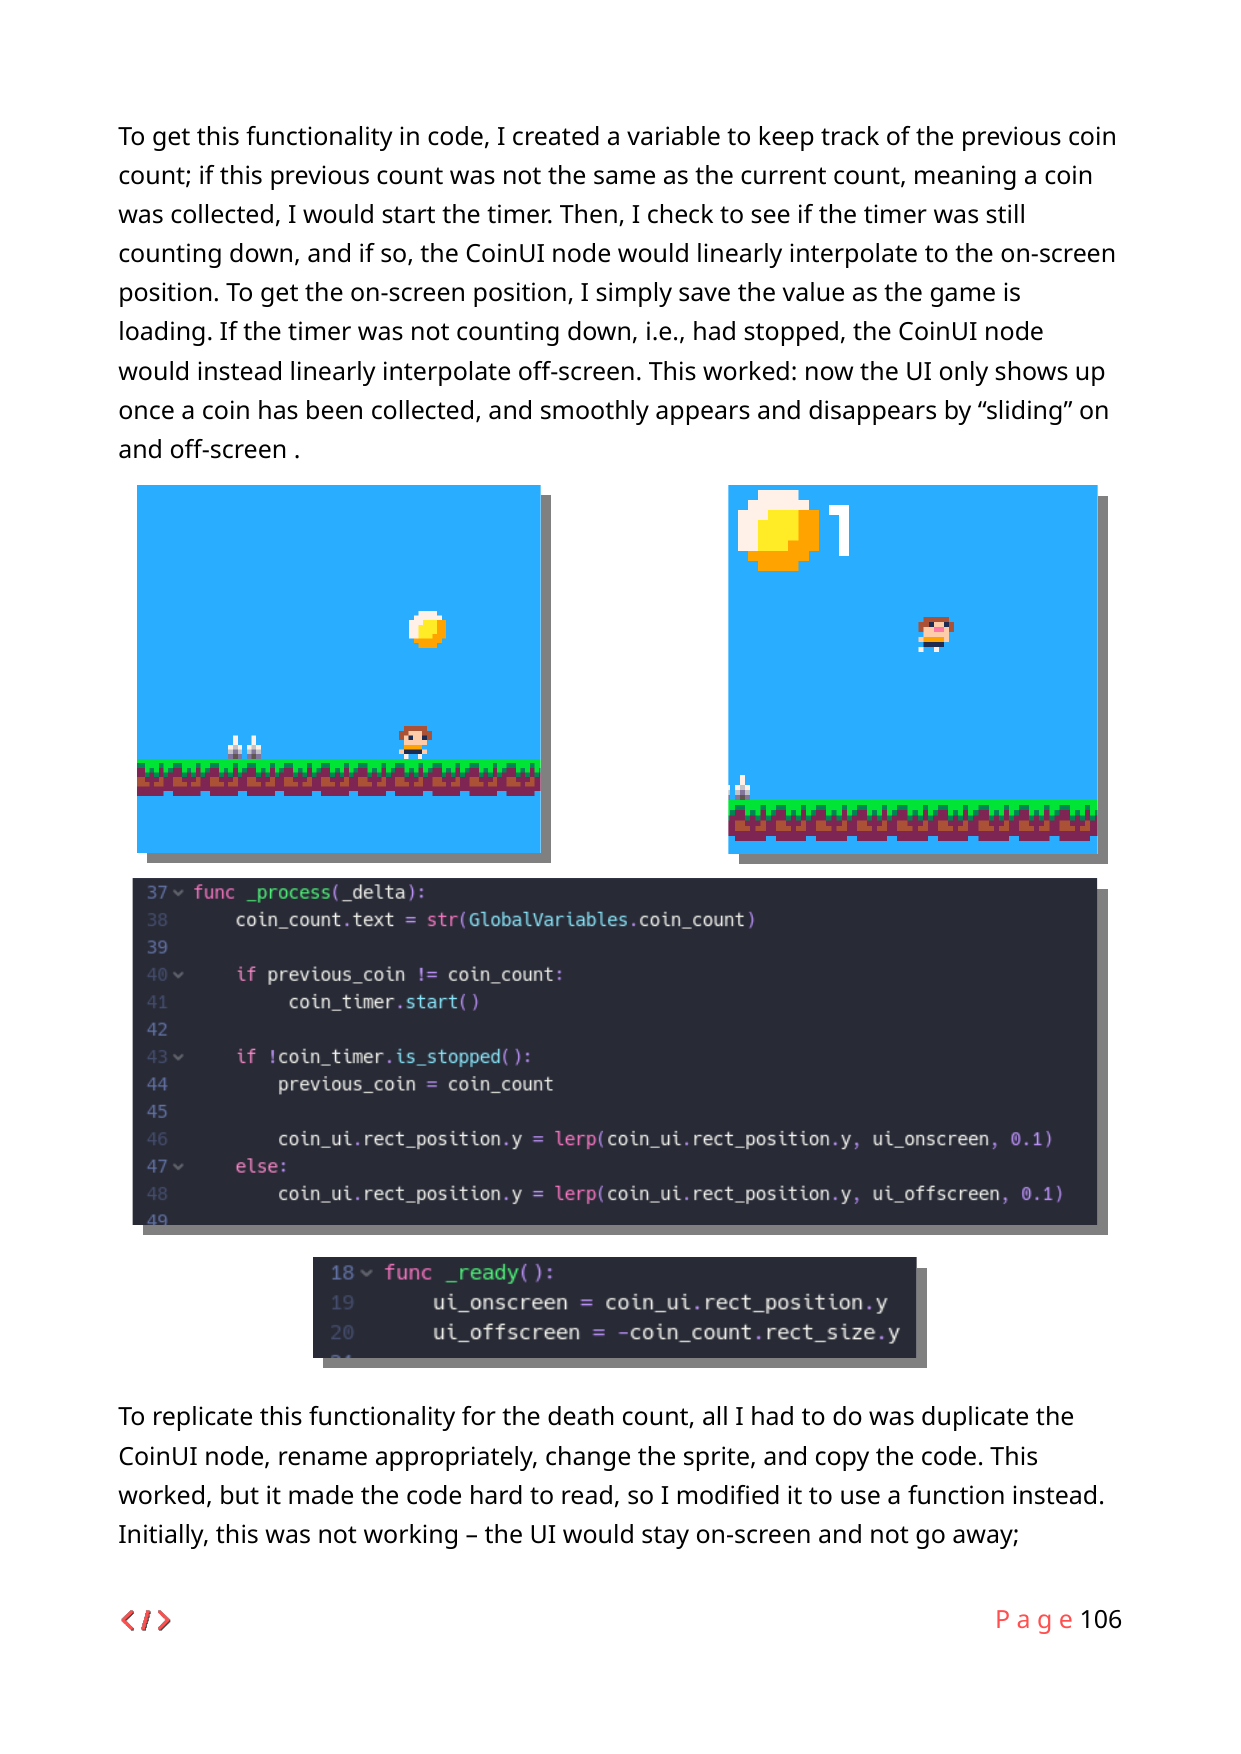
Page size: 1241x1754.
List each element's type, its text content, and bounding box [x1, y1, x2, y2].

picture [137, 485, 541, 853]
picture [132, 878, 1098, 1225]
picture [728, 485, 1098, 854]
text To get this functionality in code, I created a variable to keep track of the previous coin count; if this previous count was not the same as the current count, meaning a coin was collected, I would start the timer. Then, I check to see if the timer was still counting down, and if so, the CoinUI node would linearly interpolate to the on-screen position. To get the on-screen position, I simply save the value as the game is loading. If the timer was not counting down, i.e., had stopped, the CoinUI node would instead linearly interpolate off-screen. This worked: now the UI only shows up once a coin has been collected, and smoothly appears and disappears by “sliding” on and off-screen . [118, 118, 1122, 466]
picture [313, 1257, 917, 1358]
picture [116, 1591, 175, 1649]
text To replicate this functionality for the death count, all I had to do was duplicate the CoinUI node, rename appropriately, change the sprite, and copy the code. This worked, but it made the code hard to read, so I modified it to use a function instead. Initially, this was not working – the UI would stay on-screen and not go away; [118, 1399, 1122, 1551]
